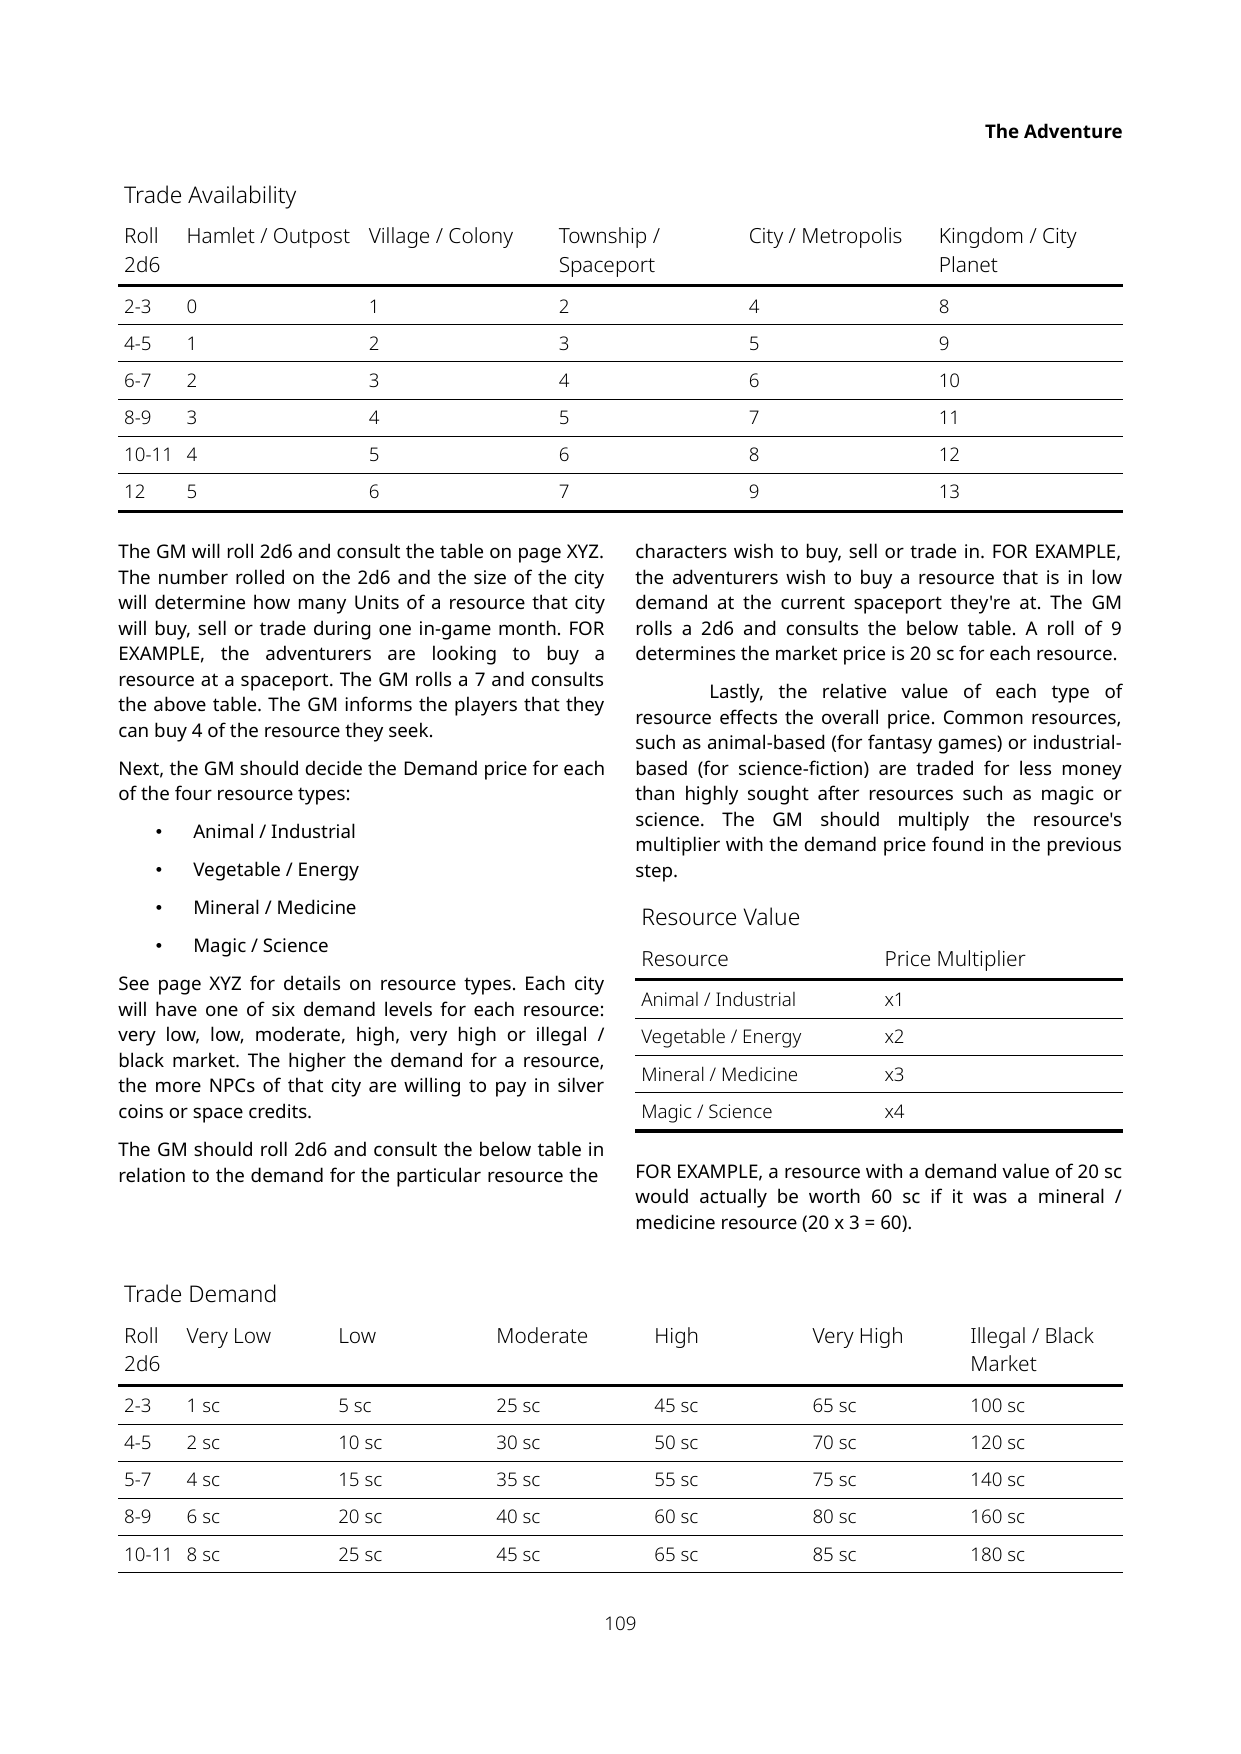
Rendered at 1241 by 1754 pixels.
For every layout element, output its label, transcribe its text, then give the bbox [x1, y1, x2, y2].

table_cell 6 [553, 437, 743, 473]
table_cell 35 sc [490, 1462, 648, 1498]
table_cell 1 sc [181, 1387, 332, 1424]
text characters wish to buy, sell or trade in. FOR EXAMPLE, the adventurers wish to buy a resource that is in low demand at the current spaceport they're at. The GM rolls a 2d6 and consults the below table. A roll of 9 determines the market price is 20 sc for each resource. [635, 538, 1122, 666]
table_cell Moderate [490, 1315, 648, 1384]
table_cell Vegetable / Energy [635, 1019, 879, 1055]
table_cell Mineral / Medicine [635, 1056, 879, 1092]
table_cell 25 sc [333, 1536, 490, 1572]
text The GM will roll 2d6 and consult the table on page XYZ. The number rolled on the 2d6 and the size of the city will determine how many Units of a resource that city will buy, sell or trade during one in-game month. FOR EXAMPLE, the adventurers are looking to buy a resource at a spaceport. The GM rolls a 7 and consults the above table. The GM informs the players that they can buy 4 of the resource they seek. [118, 538, 605, 743]
table_cell Very High [806, 1315, 964, 1384]
table_cell 5 [181, 474, 363, 510]
table_cell Township / Spaceport [553, 216, 743, 284]
table_cell 10 sc [333, 1425, 490, 1461]
table_cell 2 [181, 362, 363, 398]
text Lastly, the relative value of each type of resource effects the overall price. Common resources, such as animal-based (for fantasy games) or industrial-based (for science-fiction) are traded for less money than highly sought after resources such as magic or science. The GM should multiply the resource's multiplier with the demand price found in the previous step. [635, 678, 1122, 883]
table_cell 12 [118, 474, 181, 510]
table_cell Resource [635, 938, 879, 978]
table_cell Animal / Industrial [635, 981, 879, 1018]
table_cell 2-3 [118, 287, 181, 324]
table_cell 4 [553, 362, 743, 398]
table_cell Low [333, 1315, 490, 1384]
table_cell 13 [933, 474, 1123, 510]
table_cell 2 [553, 287, 743, 324]
table_cell Very Low [181, 1315, 332, 1384]
text Next, the GM should decide the Demand price for each of the four resource types: [118, 755, 605, 806]
table_cell x4 [879, 1093, 1122, 1129]
table_cell x2 [879, 1019, 1122, 1055]
table_cell x3 [879, 1056, 1122, 1092]
table_cell 3 [181, 400, 363, 436]
text FOR EXAMPLE, a resource with a demand value of 20 sc would actually be worth 60 sc if it was a mineral / medicine resource (20 x 3 = 60). [635, 1133, 1122, 1234]
table_header Trade Availability [118, 173, 1123, 216]
table_cell Magic / Science [635, 1093, 879, 1129]
table_cell 15 sc [333, 1462, 490, 1498]
table_cell 80 sc [806, 1499, 964, 1535]
table_cell 4-5 [118, 325, 181, 361]
list Animal / Industrial [156, 819, 605, 844]
table_cell 8-9 [118, 1499, 181, 1535]
table_cell 6-7 [118, 362, 181, 398]
table_cell 8-9 [118, 400, 181, 436]
table_header Resource Value [635, 895, 1122, 938]
table_cell 5-7 [118, 1462, 181, 1498]
table_cell x1 [879, 981, 1122, 1018]
table_cell Kingdom / City Planet [933, 216, 1123, 284]
table_cell Roll 2d6 [118, 216, 181, 284]
table_cell 9 [933, 325, 1123, 361]
table_cell 4-5 [118, 1425, 181, 1461]
table_cell 45 sc [649, 1387, 806, 1424]
table_cell 6 [363, 474, 553, 510]
table_cell 8 sc [181, 1536, 332, 1572]
table_cell 7 [553, 474, 743, 510]
table_cell 65 sc [649, 1536, 806, 1572]
table_cell 10 [933, 362, 1123, 398]
table_cell 65 sc [806, 1387, 964, 1424]
table_header Trade Demand [118, 1273, 1123, 1315]
table_cell 1 [181, 325, 363, 361]
list Mineral / Medicine [156, 895, 605, 920]
table_cell 70 sc [806, 1425, 964, 1461]
table_cell 11 [933, 400, 1123, 436]
table_cell 100 sc [965, 1387, 1123, 1424]
table_cell 5 [743, 325, 933, 361]
table_cell 0 [181, 287, 363, 324]
table_cell 8 [743, 437, 933, 473]
table_cell 2 sc [181, 1425, 332, 1461]
table_cell 4 sc [181, 1462, 332, 1498]
table_cell 5 sc [333, 1387, 490, 1424]
table_cell City / Metropolis [743, 216, 933, 284]
table_cell 4 [743, 287, 933, 324]
text See page XYZ for details on resource types. Each city will have one of six demand levels for each resource: very low, low, moderate, high, very high or illegal / black market. The higher the demand for a resource, the more NPCs of that city are willing to pay in silver coins or space credits. [118, 971, 605, 1124]
table_cell 10-11 [118, 437, 181, 473]
table_cell Roll 2d6 [118, 1315, 181, 1384]
table_cell 180 sc [965, 1536, 1123, 1572]
table_cell 50 sc [649, 1425, 806, 1461]
table_cell 5 [363, 437, 553, 473]
table_cell 6 sc [181, 1499, 332, 1535]
table_cell 55 sc [649, 1462, 806, 1498]
table_cell Village / Colony [363, 216, 553, 284]
table_cell Price Multiplier [879, 938, 1122, 978]
table_cell 120 sc [965, 1425, 1123, 1461]
table_cell 45 sc [490, 1536, 648, 1572]
table_cell 4 [363, 400, 553, 436]
table_cell 7 [743, 400, 933, 436]
table_cell Illegal / Black Market [965, 1315, 1123, 1384]
table_cell Hamlet / Outpost [181, 216, 363, 284]
list Vegetable / Energy [156, 857, 605, 882]
table_cell 2 [363, 325, 553, 361]
table_cell 75 sc [806, 1462, 964, 1498]
table_cell High [649, 1315, 806, 1384]
table_cell 4 [181, 437, 363, 473]
table_cell 5 [553, 400, 743, 436]
table_cell 9 [743, 474, 933, 510]
table_cell 8 [933, 287, 1123, 324]
table_cell 2-3 [118, 1387, 181, 1424]
table_cell 20 sc [333, 1499, 490, 1535]
text The GM should roll 2d6 and consult the below table in relation to the demand for the particular resource the [118, 1136, 605, 1213]
table_cell 140 sc [965, 1462, 1123, 1498]
table_cell 6 [743, 362, 933, 398]
table_cell 30 sc [490, 1425, 648, 1461]
table_cell 25 sc [490, 1387, 648, 1424]
table_cell 60 sc [649, 1499, 806, 1535]
table_cell 1 [363, 287, 553, 324]
table_cell 3 [363, 362, 553, 398]
table_cell 85 sc [806, 1536, 964, 1572]
table_cell 12 [933, 437, 1123, 473]
table_cell 40 sc [490, 1499, 648, 1535]
list Magic / Science [156, 933, 605, 958]
table_cell 160 sc [965, 1499, 1123, 1535]
table_cell 3 [553, 325, 743, 361]
table_cell 10-11 [118, 1536, 181, 1572]
